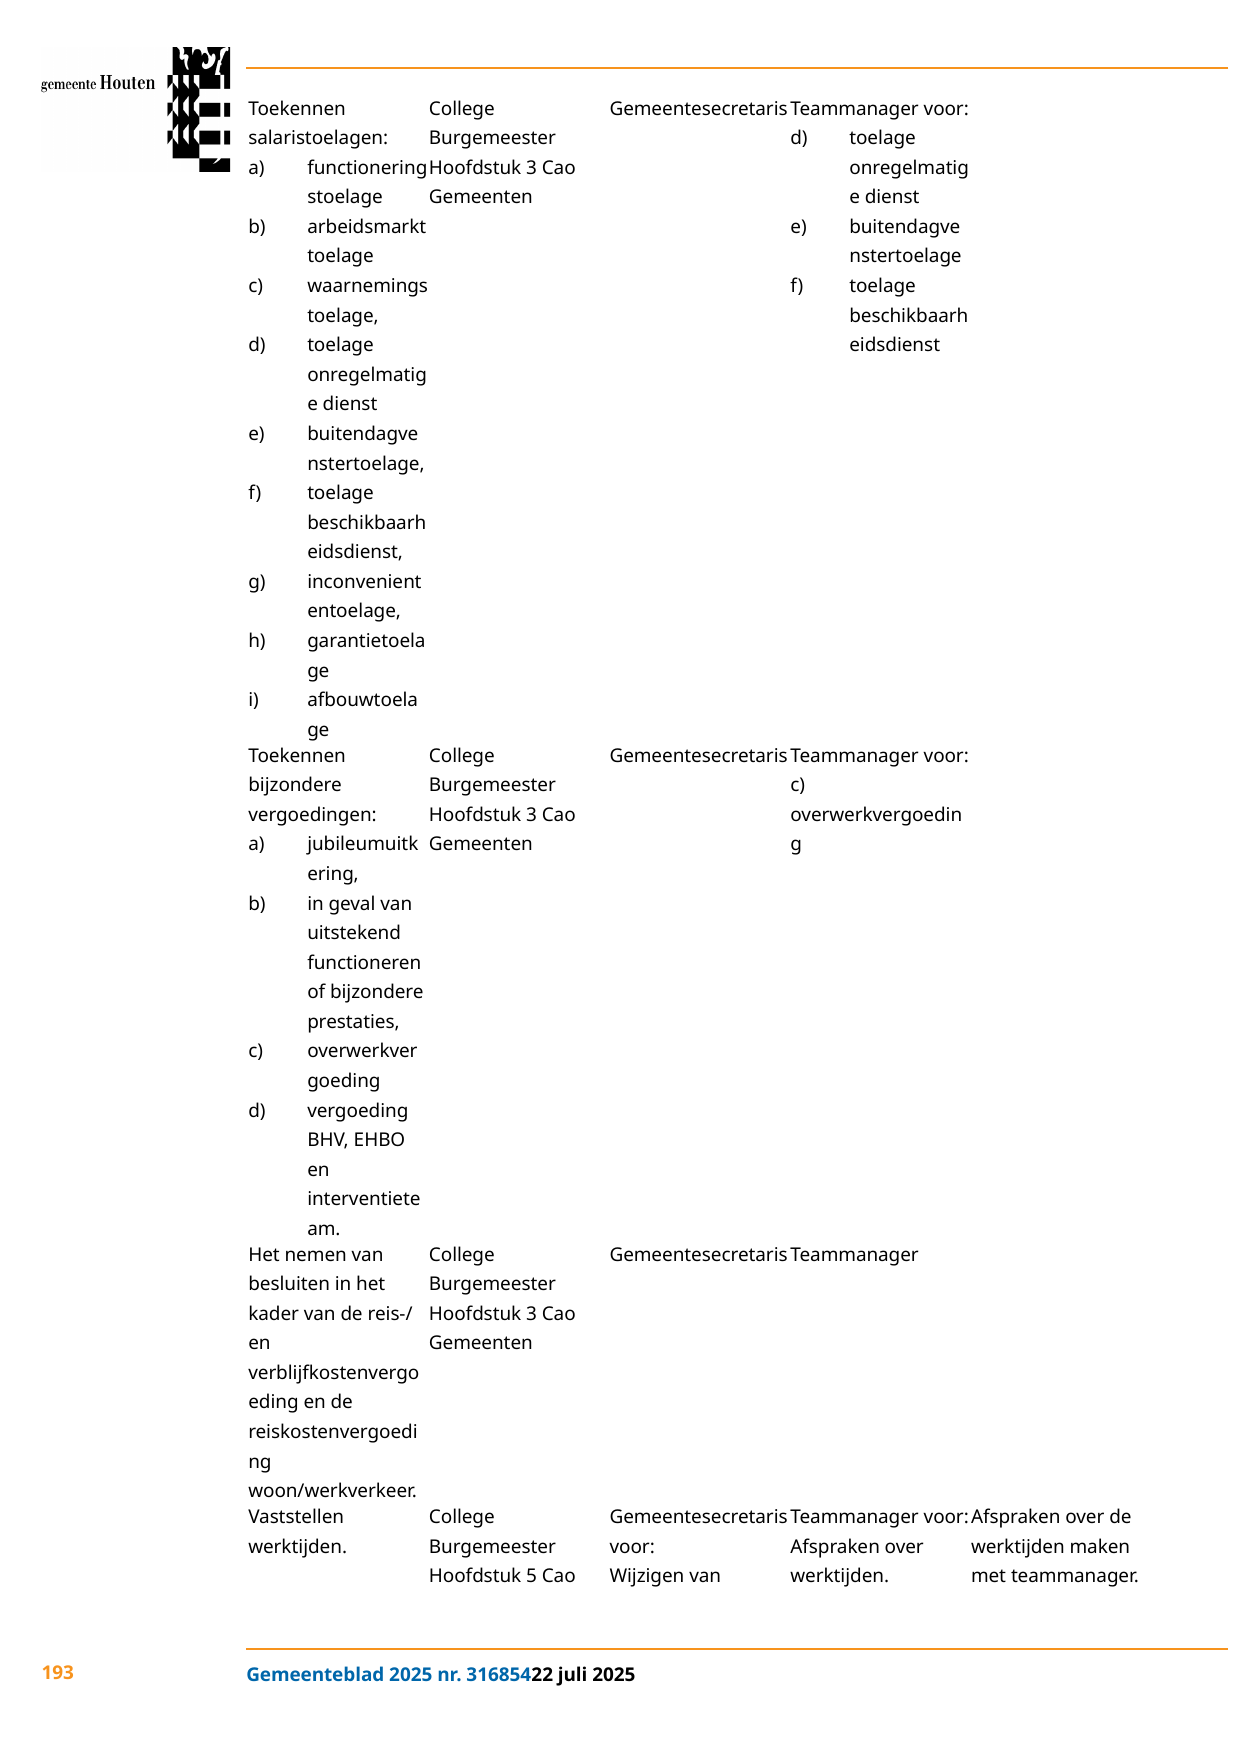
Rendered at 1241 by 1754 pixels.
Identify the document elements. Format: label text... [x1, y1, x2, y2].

table_cell Vaststellen werktijden. [248, 1503, 429, 1588]
table_cell College Burgemeester Hoofdstuk 3 Cao Gemeenten [429, 742, 609, 1241]
table_cell Teammanager [790, 1241, 971, 1503]
table_cell Gemeentesecretaris [609, 742, 790, 1241]
table_cell Het nemen van besluiten in het kader van de reis-/ en verblijfkostenvergoeding en de reiskostenvergoeding woon/werkverkeer. [248, 1241, 429, 1503]
table_cell Teammanager voor: toelage onregelmatige dienst buitendagvenstertoelage toelage beschikbaarheidsdienst [790, 95, 971, 742]
table_cell Toekennen salaristoelagen: functioneringstoelage arbeidsmarkttoelage waarnemingstoelage, toelage onregelmatige dienst buitendagvenstertoelage, toelage beschikbaarheidsdienst, inconveniententoelage, garantietoelage afbouwtoelage [248, 95, 429, 742]
table_cell College Burgemeester Hoofdstuk 5 Cao [429, 1503, 609, 1588]
table_cell [971, 95, 1152, 742]
table_cell Gemeentesecretaris [609, 1241, 790, 1503]
table_cell Gemeentesecretaris voor: Wijzigen van [609, 1503, 790, 1588]
table_cell College Burgemeester Hoofdstuk 3 Cao Gemeenten [429, 95, 609, 742]
table_cell Toekennen bijzondere vergoedingen: jubileumuitkering, in geval van uitstekend functioneren of bijzondere prestaties, overwerkvergoeding vergoeding BHV, EHBO en interventieteam. [248, 742, 429, 1241]
table_cell Gemeentesecretaris [609, 95, 790, 742]
table_cell Teammanager voor: c) overwerkvergoeding [790, 742, 971, 1241]
table_cell Afspraken over de werktijden maken met teammanager. [971, 1503, 1152, 1588]
table_cell College Burgemeester Hoofdstuk 3 Cao Gemeenten [429, 1241, 609, 1503]
table_cell [971, 742, 1152, 1241]
table_cell [971, 1241, 1152, 1503]
table_cell Teammanager voor: Afspraken over werktijden. [790, 1503, 971, 1588]
picture [41, 47, 231, 172]
